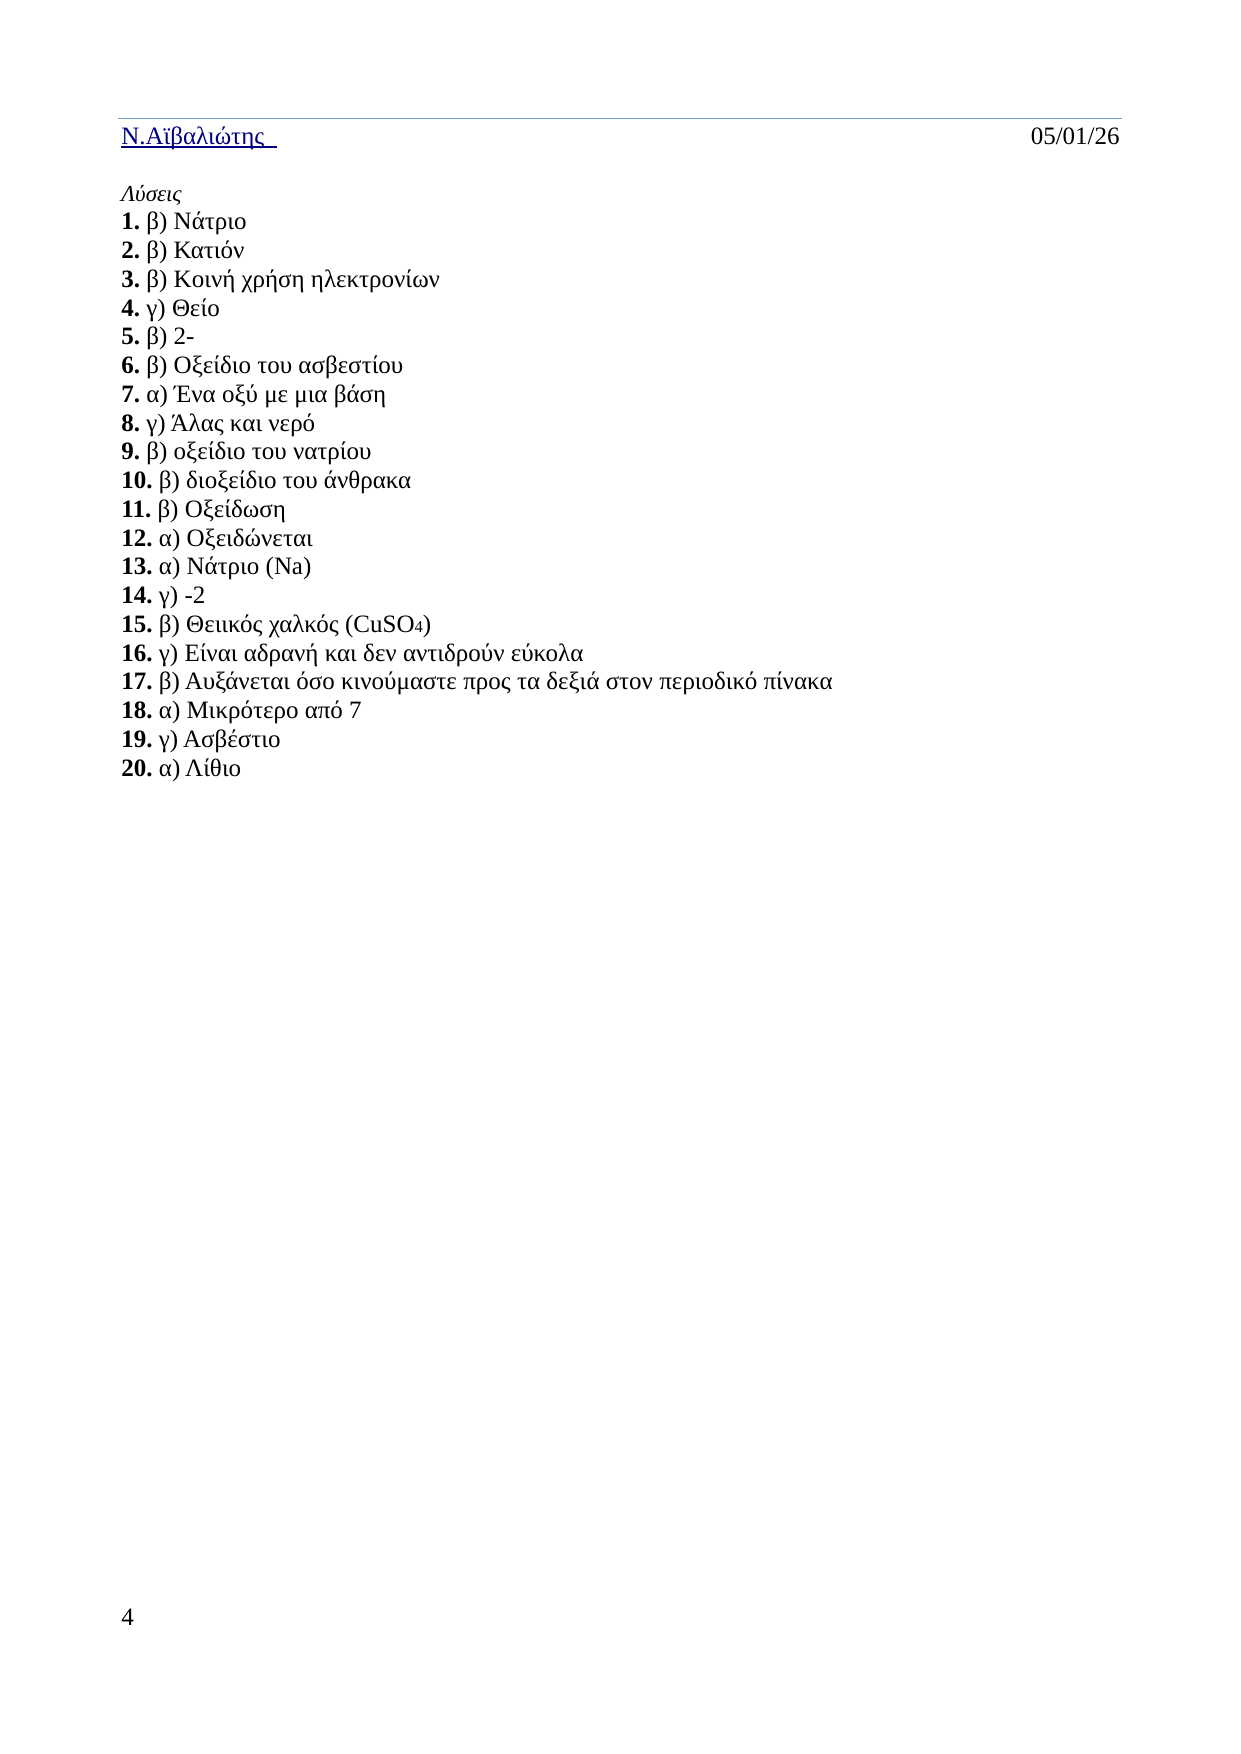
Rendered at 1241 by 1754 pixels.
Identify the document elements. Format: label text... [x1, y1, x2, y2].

text 1. β) Νάτριο 2. β) Κατιόν 3. β) Κοινή χρήση ηλεκτρονίων 4. γ) Θείο 5. β) 2- 6. β) Οξείδιο του ασβεστίου 7. α) Ένα οξύ με μια βάση 8. γ) Άλας και νερό 9. β) οξείδιο του νατρίου 10. β) διοξείδιο του άνθρακα 11. β) Οξείδωση 12. α) Οξειδώνεται 13. α) Νάτριο (Na) 14. γ) -2 15. β) Θειικός χαλκός (CuSO4) 16. γ) Είναι αδρανή και δεν αντιδρούν εύκολα 17. β) Αυξάνεται όσο κινούμαστε προς τα δεξιά στον περιοδικό πίνακα 18. α) Μικρότερο από 7 19. γ) Ασβέστιο 20. α) Λίθιο [121, 206, 1119, 781]
text Λύσεις [121, 180, 1119, 206]
